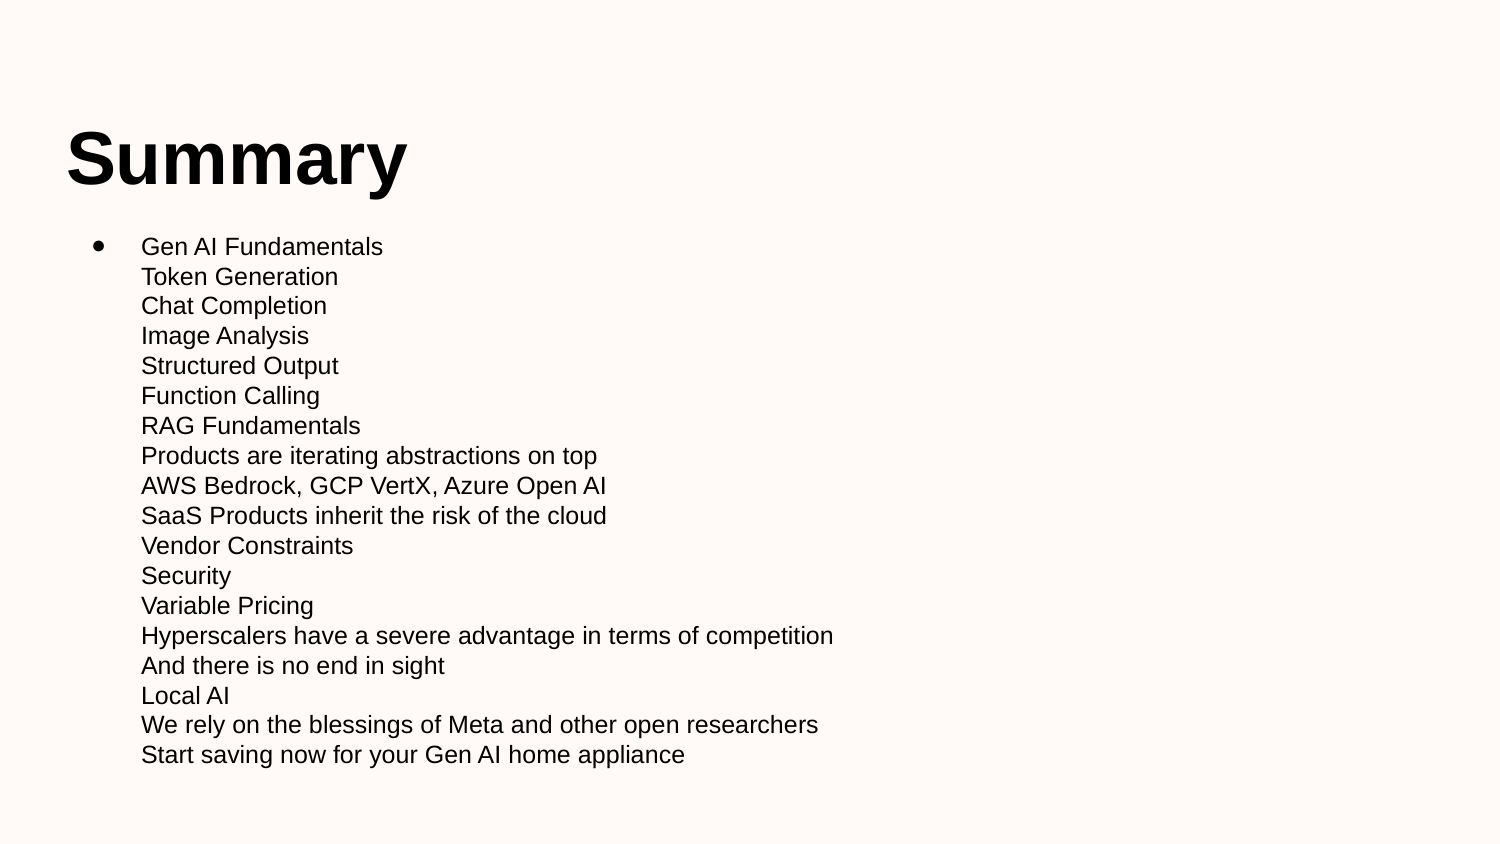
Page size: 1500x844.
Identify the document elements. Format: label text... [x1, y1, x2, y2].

title Summary [51, 85, 1449, 224]
title Gen AI Fundamentals Token Generation Chat Completion Image Analysis Structured Output Function Calling RAG Fundamentals Products are iterating abstractions on top AWS Bedrock, GCP VertX, Azure Open AI SaaS Products inherit the risk of the cloud Vendor Constraints Security Variable Pricing Hyperscalers have a severe advantage in terms of competition And there is no end in sight Local AI We rely on the blessings of Meta and other open researchers Start saving now for your Gen AI home appliance [51, 224, 1449, 805]
